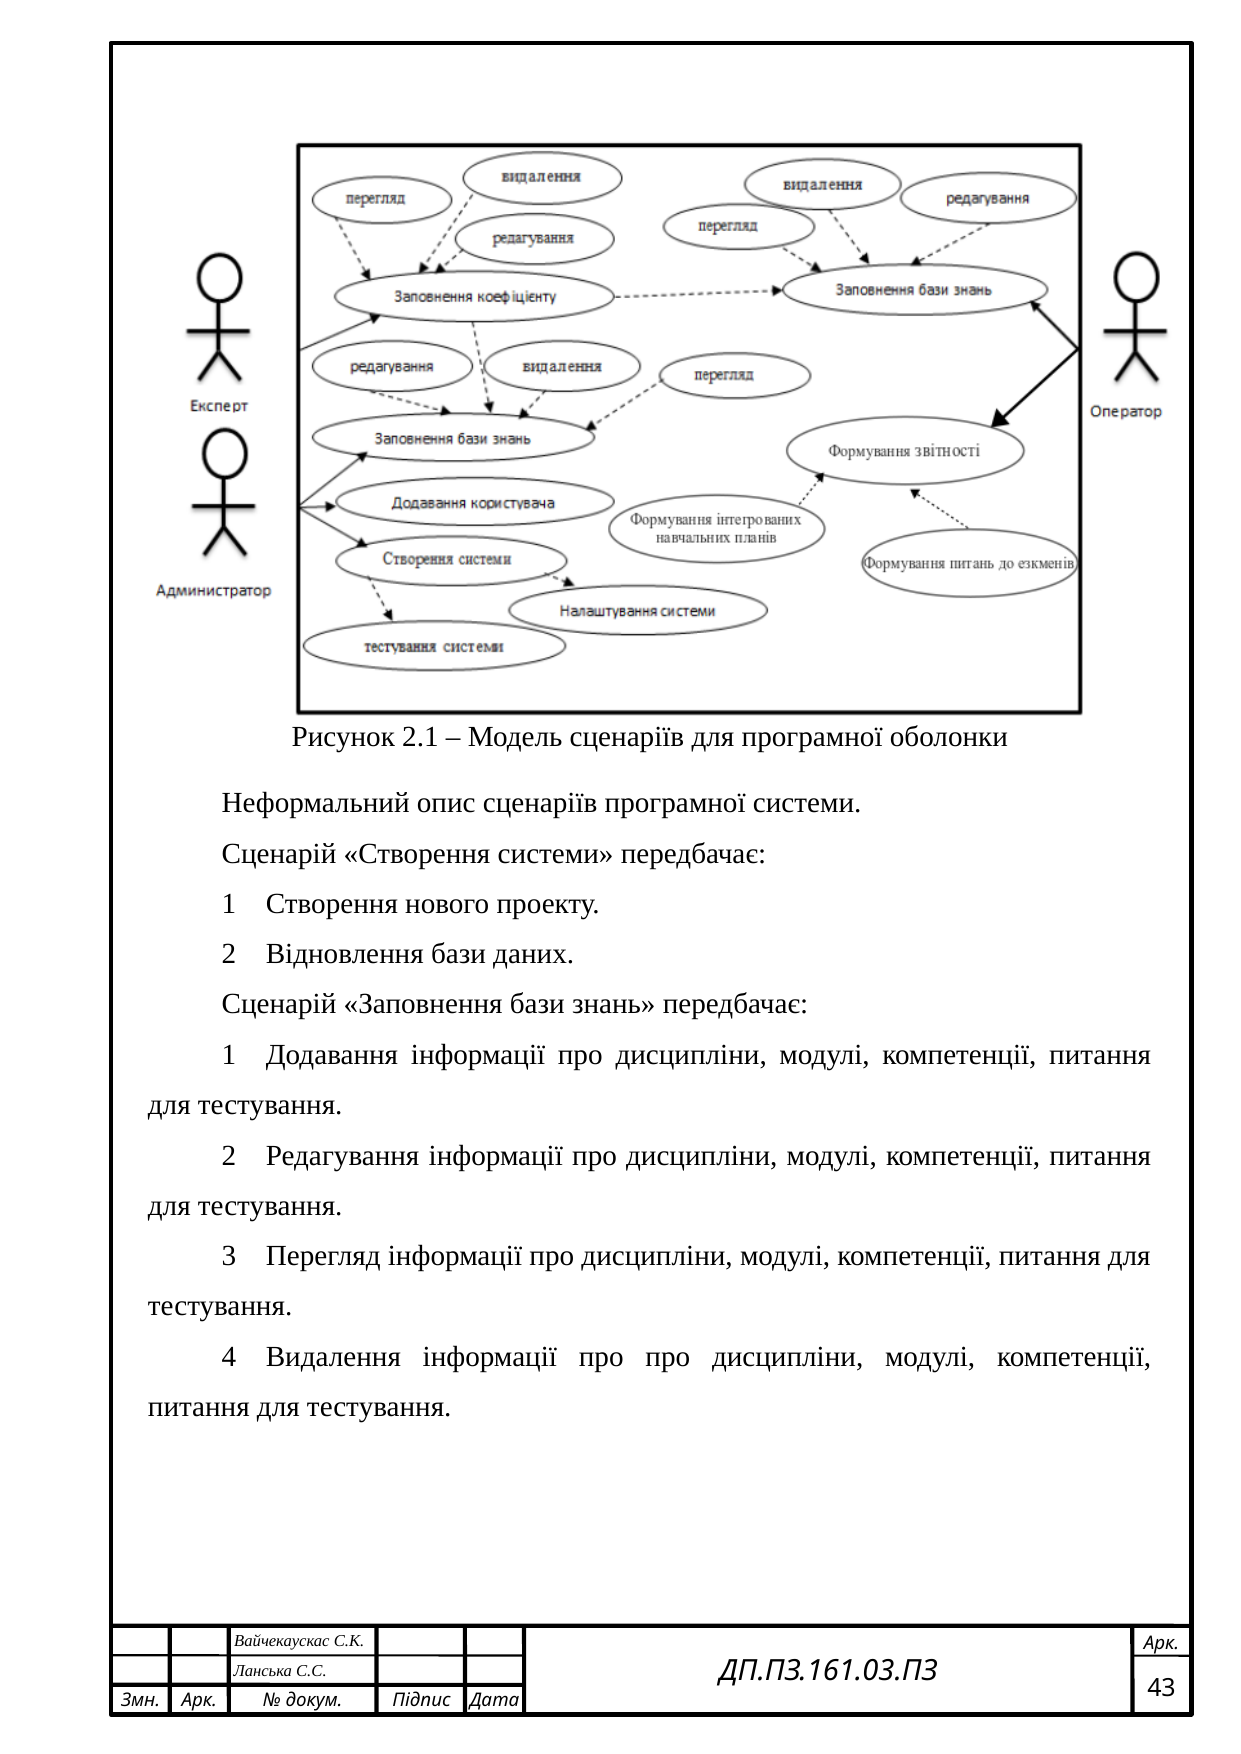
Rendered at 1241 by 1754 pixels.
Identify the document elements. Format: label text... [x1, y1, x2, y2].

text Сценарій «Заповнення бази знань» передбачає: [148, 987, 1152, 1020]
text 1 Додавання інформації про дисципліни, модулі, компетенції, питання для тестування. [148, 1037, 1152, 1121]
text 1 Створення нового проекту. [148, 886, 1152, 919]
text Неформальний опис сценаріїв програмної системи. [148, 785, 1152, 819]
list Рисунок 2.1 – Модель сценаріїв для програмної оболонки [148, 118, 1152, 753]
text 2 Редагування інформації про дисципліни, модулі, компетенції, питання для тестування. [148, 1138, 1152, 1221]
text 2 Відновлення бази даних. [148, 936, 1152, 970]
text Сценарій «Створення системи» передбачає: [148, 836, 1152, 869]
picture [151, 135, 1174, 720]
text 4 Видалення інформації про про дисципліни, модулі, компетенції, питання для тестування. [148, 1339, 1152, 1423]
text 3 Перегляд інформації про дисципліни, модулі, компетенції, питання для тестування. [148, 1238, 1152, 1322]
